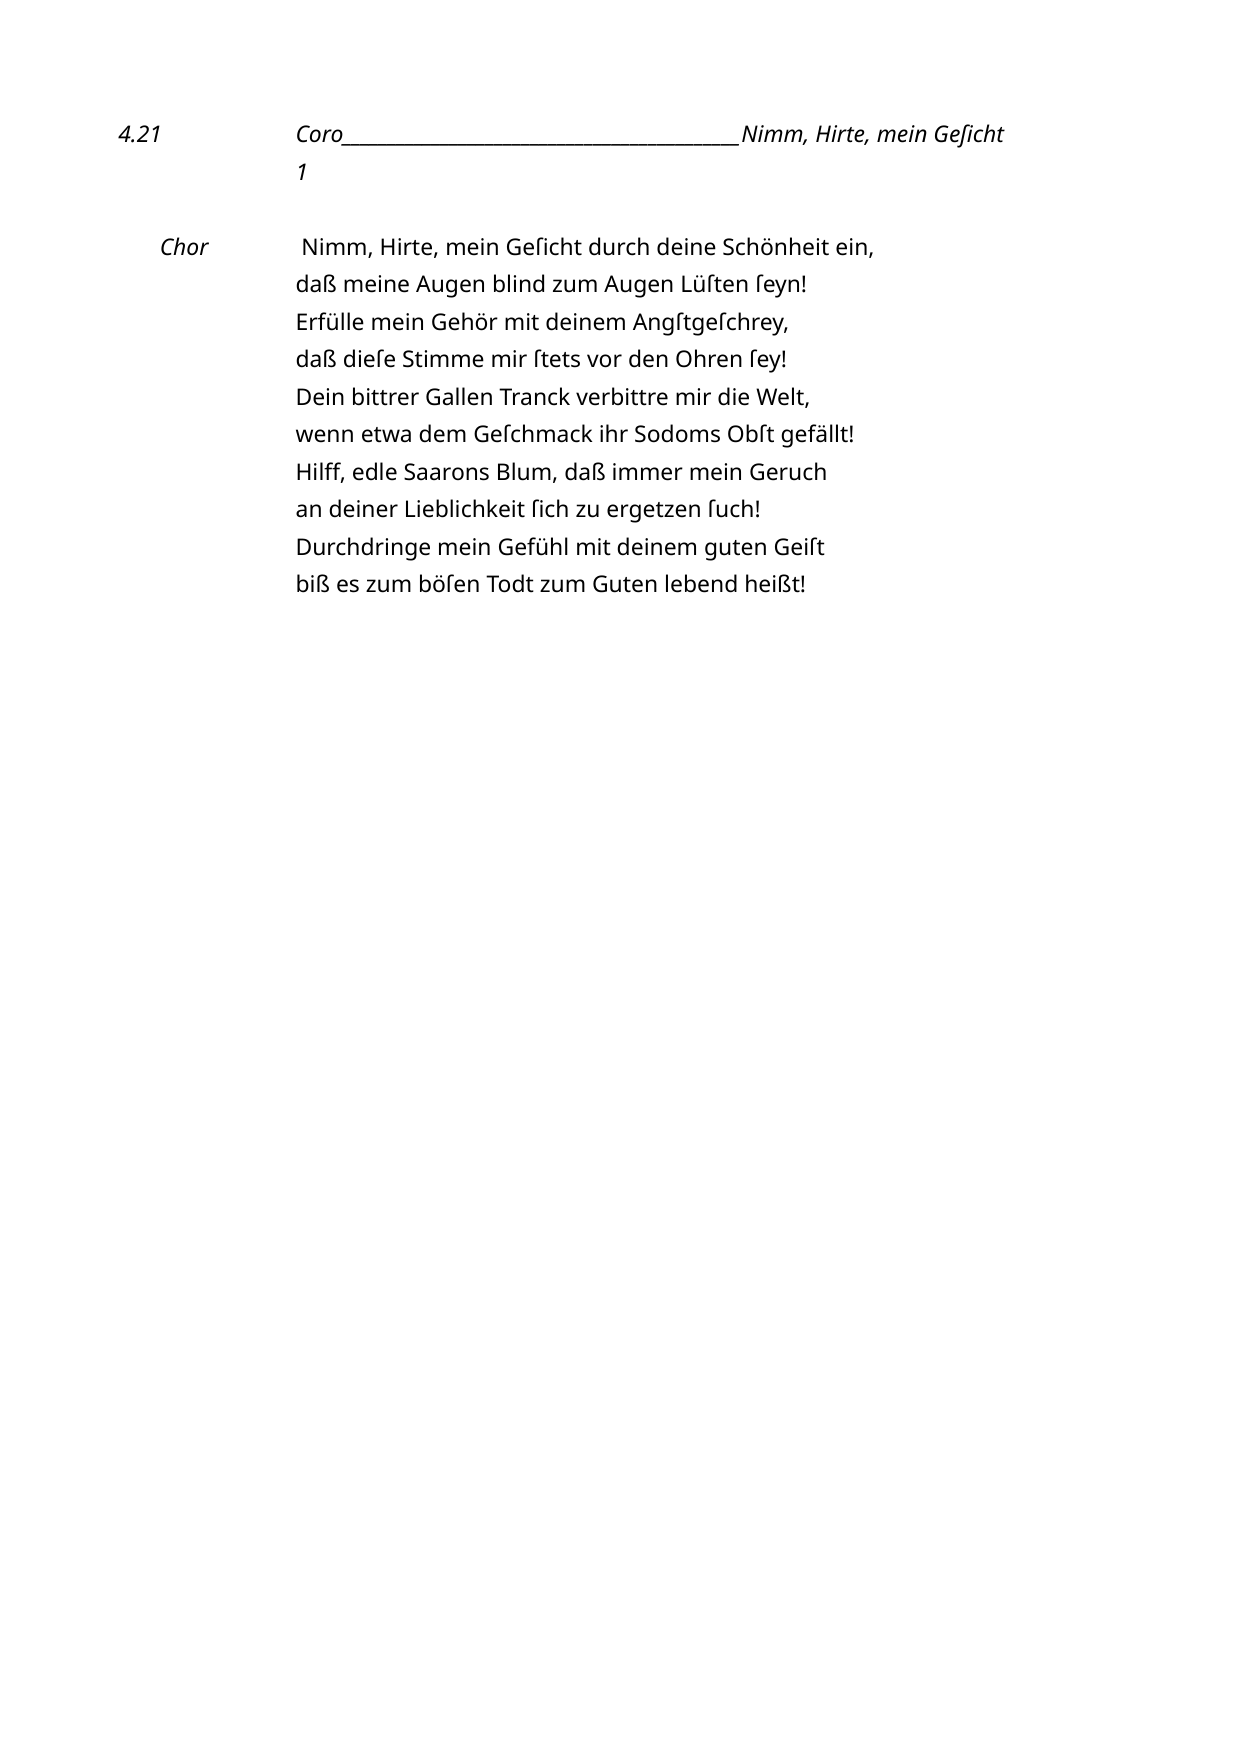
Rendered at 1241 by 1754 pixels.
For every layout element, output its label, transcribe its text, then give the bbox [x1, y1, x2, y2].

text 4.21 Coro Nimm, Hirte, mein Geſicht 1 Chor Nimm, Hirte, mein Geſicht durch deine Schönheit ein, daß meine Augen blind zum Augen Lüſten ſeyn! Erfülle mein Gehör mit deinem Angſtgeſchrey, daß dieſe Stimme mir ſtets vor den Ohren ſey! Dein bittrer Gallen Tranck verbittre mir die Welt, wenn etwa dem Geſchmack ihr Sodoms Obſt gefällt! Hilff, edle Saarons Blum, daß immer mein Geruch an deiner Lieblichkeit ſich zu ergetzen ſuch! Durchdringe mein Gefühl mit deinem guten Geiſt biß es zum böſen Todt zum Guten lebend heißt! [118, 118, 1004, 599]
